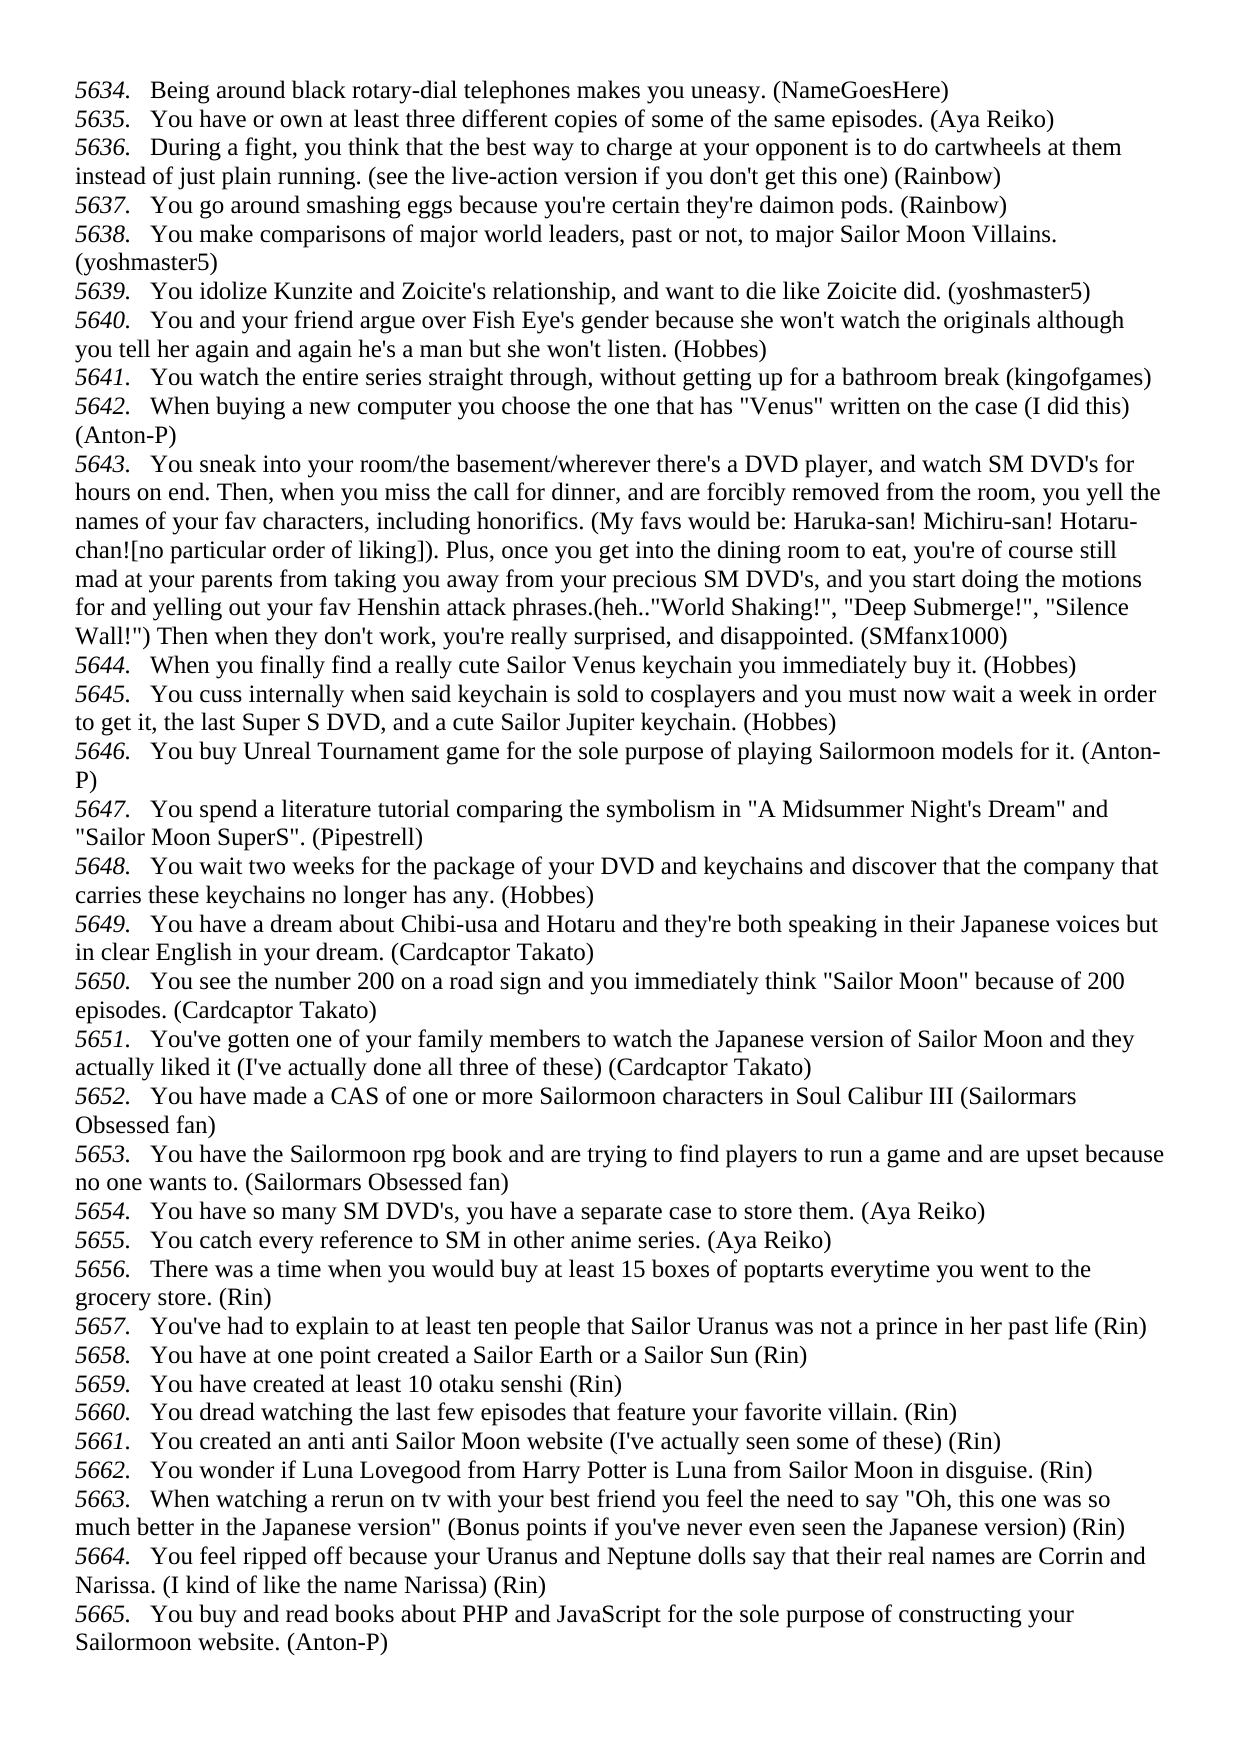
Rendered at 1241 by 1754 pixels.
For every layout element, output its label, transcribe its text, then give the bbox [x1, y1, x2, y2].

list You have so many SM DVD's, you have a separate case to store them. (Aya Reiko) [75, 1196, 1165, 1225]
list When you finally find a really cute Sailor Venus keychain you immediately buy it. (Hobbes) [75, 650, 1165, 679]
list You catch every reference to SM in other anime series. (Aya Reiko) [75, 1225, 1165, 1254]
list You wait two weeks for the package of your DVD and keychains and discover that the company that carries these keychains no longer has any. (Hobbes) [75, 851, 1165, 909]
list You cuss internally when said keychain is sold to cosplayers and you must now wait a week in order to get it, the last Super S DVD, and a cute Sailor Jupiter keychain. (Hobbes) [75, 679, 1165, 736]
list You make comparisons of major world leaders, past or not, to major Sailor Moon Villains. (yoshmaster5) [75, 219, 1165, 276]
list You sneak into your room/the basement/wherever there's a DVD player, and watch SM DVD's for hours on end. Then, when you miss the call for dinner, and are forcibly removed from the room, you yell the names of your fav characters, including honorifics. (My favs would be: Haruka-san! Michiru-san! Hotaru-chan![no particular order of liking]). Plus, once you get into the dining room to eat, you're of course still mad at your parents from taking you away from your precious SM DVD's, and you start doing the motions for and yelling out your fav Henshin attack phrases.(heh.."World Shaking!", "Deep Submerge!", "Silence Wall!") Then when they don't work, you're really surprised, and disappointed. (SMfanx1000) [75, 449, 1165, 650]
list You have made a CAS of one or more Sailormoon characters in Soul Calibur III (Sailormars Obsessed fan) [75, 1081, 1165, 1139]
list You've had to explain to at least ten people that Sailor Uranus was not a prince in her past life (Rin) [75, 1311, 1165, 1340]
list You go around smashing eggs because you're certain they're daimon pods. (Rainbow) [75, 190, 1165, 219]
list You and your friend argue over Fish Eye's gender because she won't watch the originals although you tell her again and again he's a man but she won't listen. (Hobbes) [75, 305, 1165, 362]
list You have a dream about Chibi-usa and Hotaru and they're both speaking in their Japanese voices but in clear English in your dream. (Cardcaptor Takato) [75, 909, 1165, 966]
list You wonder if Luna Lovegood from Harry Potter is Luna from Sailor Moon in disguise. (Rin) [75, 1455, 1165, 1484]
list You have created at least 10 otaku senshi (Rin) [75, 1369, 1165, 1397]
list You spend a literature tutorial comparing the symbolism in "A Midsummer Night's Dream" and "Sailor Moon SuperS". (Pipestrell) [75, 794, 1165, 851]
list You see the number 200 on a road sign and you immediately think "Sailor Moon" because of 200 episodes. (Cardcaptor Takato) [75, 966, 1165, 1024]
list You feel ripped off because your Uranus and Neptune dolls say that their real names are Corrin and Narissa. (I kind of like the name Narissa) (Rin) [75, 1541, 1165, 1599]
list You have the Sailormoon rpg book and are trying to find players to run a game and are upset because no one wants to. (Sailormars Obsessed fan) [75, 1139, 1165, 1196]
list During a fight, you think that the best way to charge at your opponent is to do cartwheels at them instead of just plain running. (see the live-action version if you don't get this one) (Rainbow) [75, 132, 1165, 190]
list You dread watching the last few episodes that feature your favorite villain. (Rin) [75, 1397, 1165, 1426]
list When watching a rerun on tv with your best friend you feel the need to say "Oh, this one was so much better in the Japanese version" (Bonus points if you've never even seen the Japanese version) (Rin) [75, 1484, 1165, 1541]
list Being around black rotary-dial telephones makes you uneasy. (NameGoesHere) [75, 75, 1165, 104]
list You buy and read books about PHP and JavaScript for the sole purpose of constructing your Sailormoon website. (Anton-P) [75, 1599, 1165, 1656]
list You have or own at least three different copies of some of the same episodes. (Aya Reiko) [75, 104, 1165, 132]
list You've gotten one of your family members to watch the Japanese version of Sailor Moon and they actually liked it (I've actually done all three of these) (Cardcaptor Takato) [75, 1024, 1165, 1081]
list When buying a new computer you choose the one that has "Venus" written on the case (I did this) (Anton-P) [75, 391, 1165, 449]
list You idolize Kunzite and Zoicite's relationship, and want to die like Zoicite did. (yoshmaster5) [75, 276, 1165, 305]
list There was a time when you would buy at least 15 boxes of poptarts everytime you went to the grocery store. (Rin) [75, 1254, 1165, 1311]
list You watch the entire series straight through, without getting up for a bathroom break (kingofgames) [75, 362, 1165, 391]
list You created an anti anti Sailor Moon website (I've actually seen some of these) (Rin) [75, 1426, 1165, 1455]
list You buy Unreal Tournament game for the sole purpose of playing Sailormoon models for it. (Anton-P) [75, 736, 1165, 794]
list You have at one point created a Sailor Earth or a Sailor Sun (Rin) [75, 1340, 1165, 1369]
